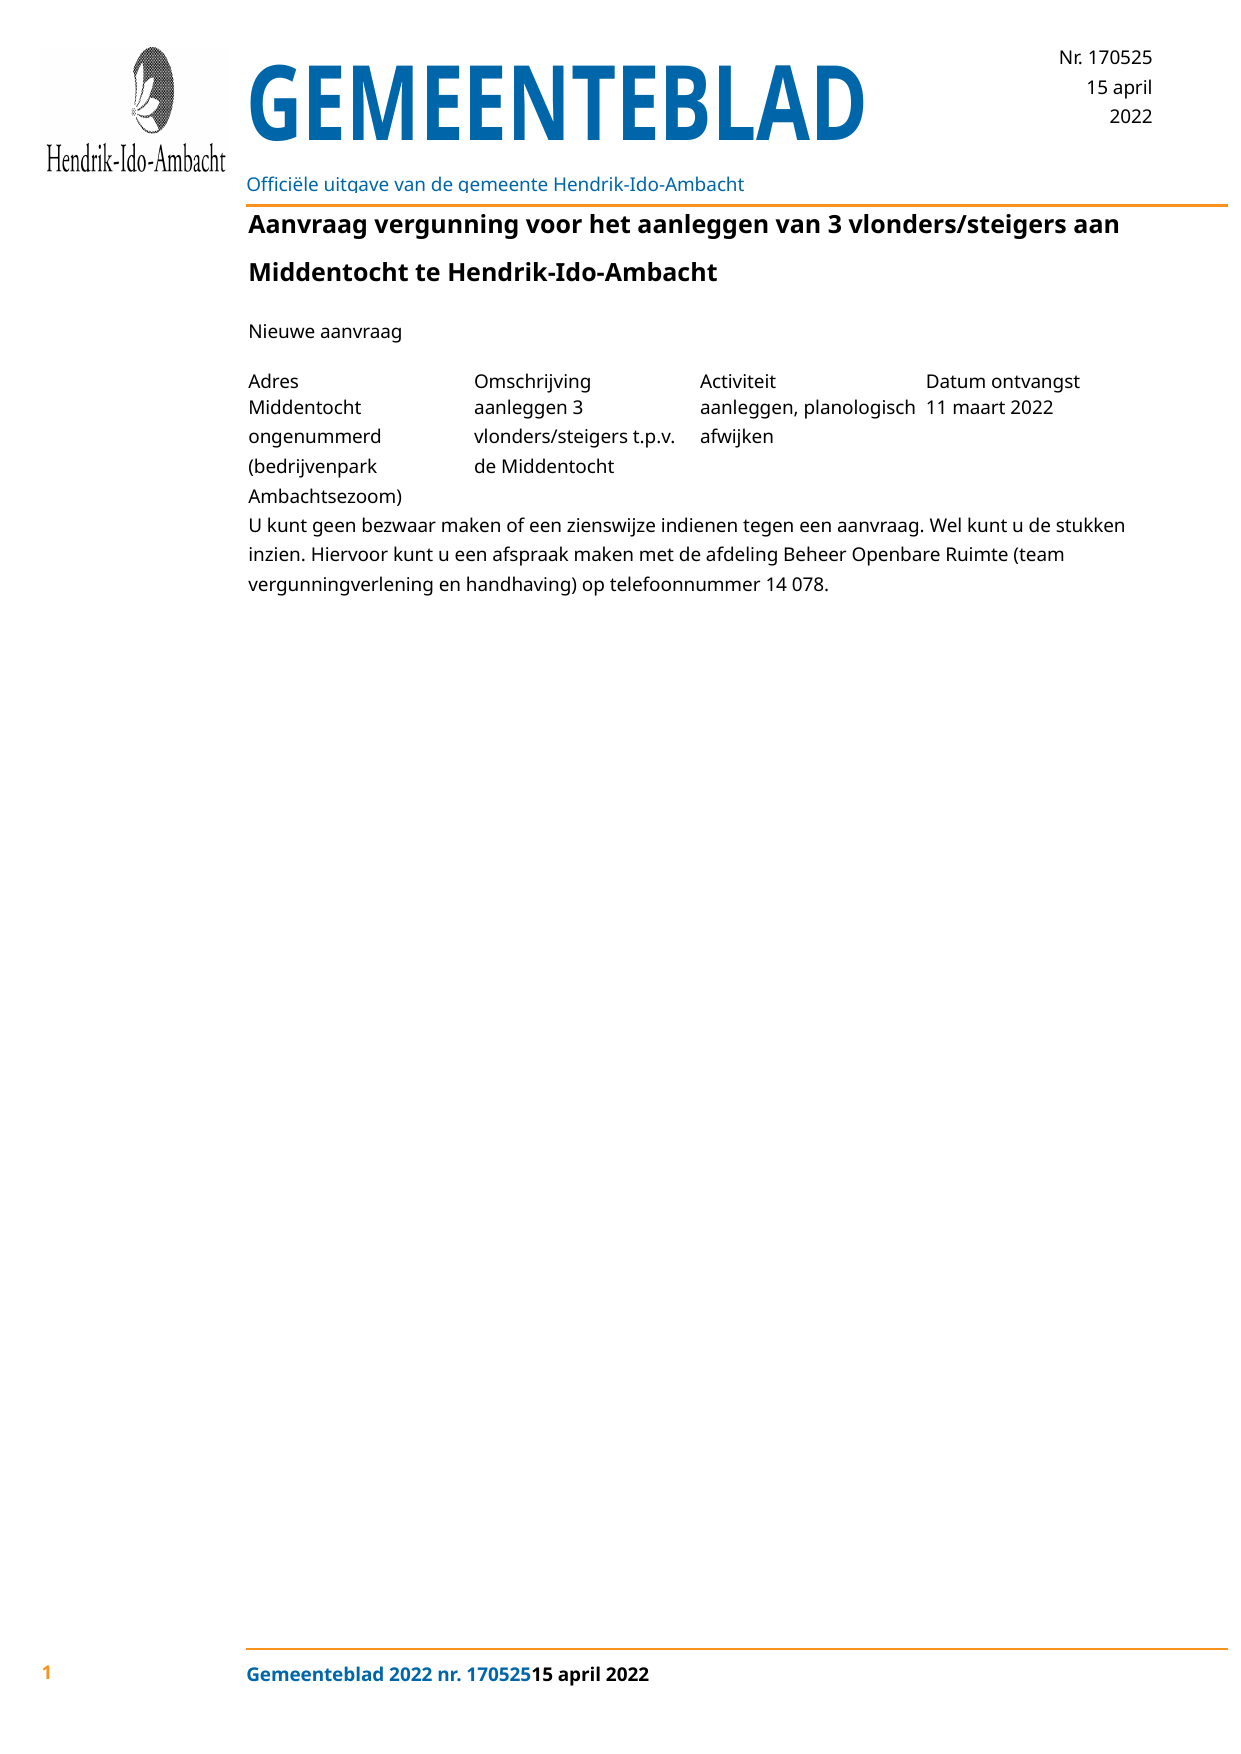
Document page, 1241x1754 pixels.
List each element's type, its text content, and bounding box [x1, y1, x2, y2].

table_cell Middentocht ongenummerd (bedrijvenpark Ambachtsezoom) [248, 394, 474, 509]
table_header Adres [248, 369, 474, 394]
table_header Datum ontvangst [926, 369, 1152, 394]
table_cell aanleggen 3 vlonders/steigers t.p.v. de Middentocht [474, 394, 700, 509]
table_cell aanleggen, planologisch afwijken [700, 394, 926, 509]
table_header Omschrijving [474, 369, 700, 394]
text Aanvraag vergunning voor het aanleggen van 3 vlonders/steigers aan Middentocht te Hendrik-Ido-Ambacht [248, 207, 1152, 288]
text U kunt geen bezwaar maken of een zienswijze indienen tegen een aanvraag. Wel kunt u de stukken inzien. Hiervoor kunt u een afspraak maken met de afdeling Beheer Openbare Ruimte (team vergunningverlening en handhaving) op telefoonnummer 14 078. [248, 512, 1152, 597]
text Nieuwe aanvraag [248, 318, 1152, 344]
table_cell 11 maart 2022 [926, 394, 1152, 509]
table_header Activiteit [700, 369, 926, 394]
picture [41, 47, 231, 172]
